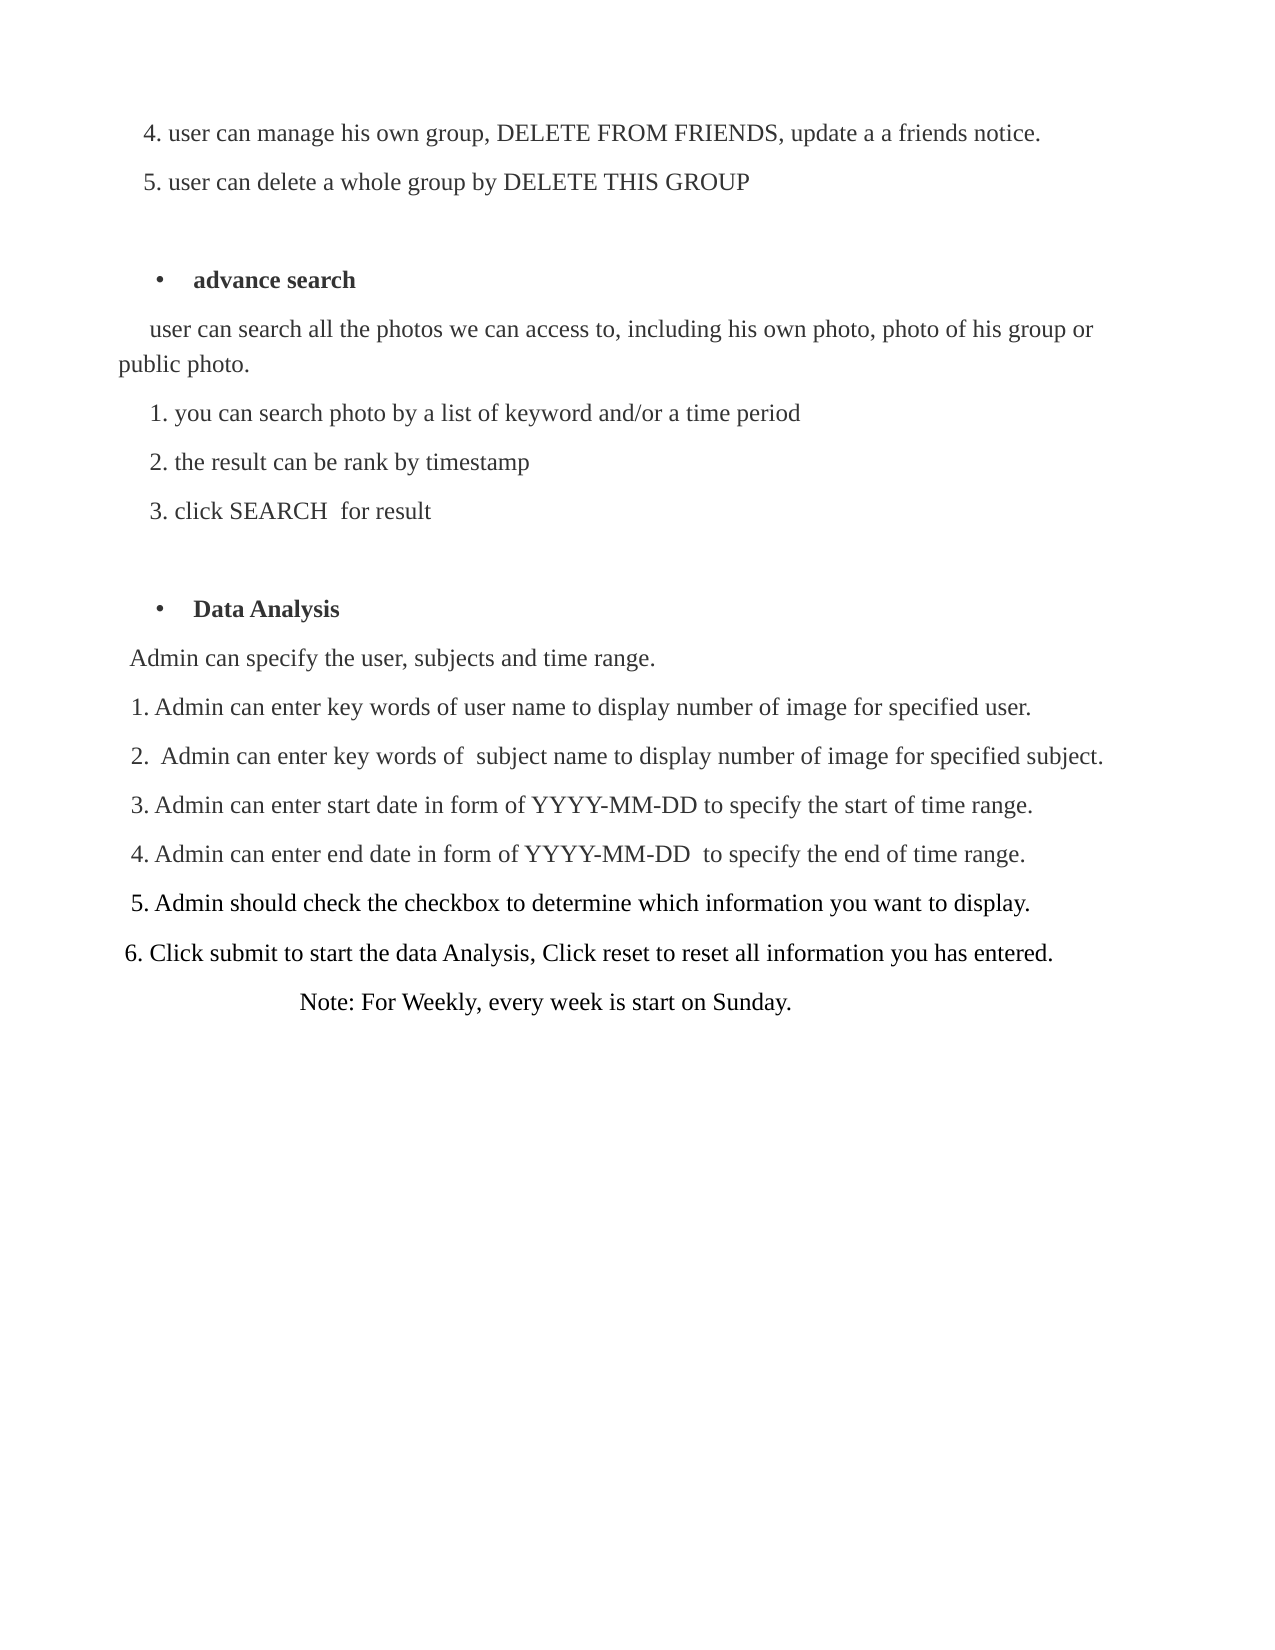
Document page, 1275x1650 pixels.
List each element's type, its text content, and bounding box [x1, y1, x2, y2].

text user can search all the photos we can access to, including his own photo, photo of his group or public photo. [118, 314, 1157, 378]
text 3. click SEARCH for result [118, 496, 1157, 525]
text Admin can specify the user, subjects and time range. [118, 643, 1157, 672]
text 6. Click submit to start the data Analysis, Click reset to reset all information you has entered. [118, 938, 1157, 966]
text 5. user can delete a whole group by DELETE THIS GROUP [118, 167, 1157, 196]
text 4. user can manage his own group, DELETE FROM FRIENDS, update a a friends notice. [118, 118, 1157, 147]
text Note: For Weekly, every week is start on Sunday. [118, 987, 1157, 1015]
text 2. the result can be rank by timestamp [118, 447, 1157, 476]
text 4. Admin can enter end date in form of YYYY-MM-DD to specify the end of time range. [118, 839, 1157, 868]
text 2. Admin can enter key words of subject name to display number of image for specified subject. [118, 741, 1157, 770]
text 3. Admin can enter start date in form of YYYY-MM-DD to specify the start of time range. [118, 790, 1157, 819]
text 5. Admin should check the checkbox to determine which information you want to display. [118, 888, 1157, 917]
text 1. you can search photo by a list of keyword and/or a time period [118, 398, 1157, 427]
list advance search [156, 265, 1157, 294]
text 1. Admin can enter key words of user name to display number of image for specified user. [118, 692, 1157, 721]
list Data Analysis [156, 594, 1157, 623]
